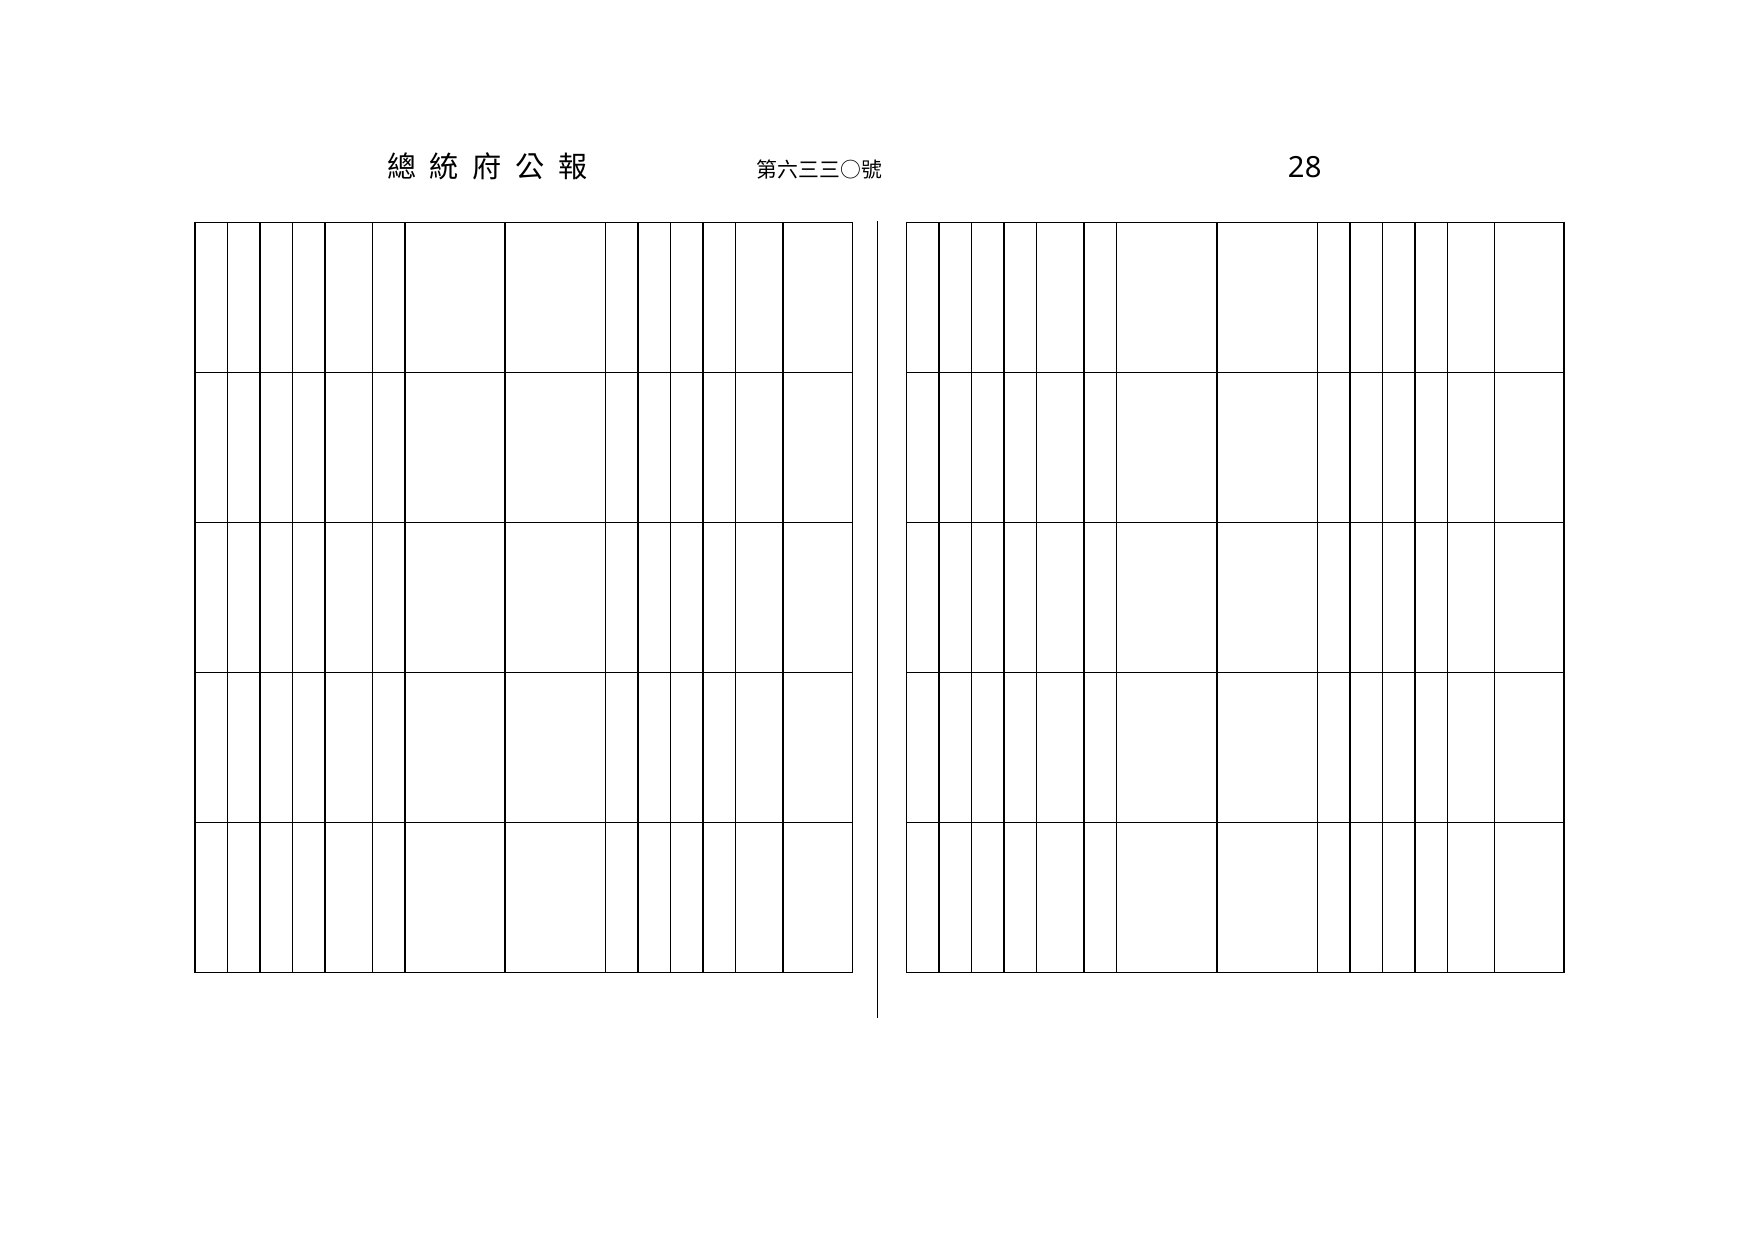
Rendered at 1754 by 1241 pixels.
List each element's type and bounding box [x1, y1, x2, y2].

table_cell [1495, 523, 1563, 672]
table_cell [940, 523, 971, 672]
table_cell [606, 223, 637, 372]
table_cell [1416, 523, 1447, 672]
table_cell [1351, 373, 1382, 522]
table_cell [406, 523, 504, 672]
table_cell [1117, 373, 1216, 522]
table_cell [736, 523, 782, 672]
table_cell [972, 673, 1003, 822]
table_cell [506, 223, 605, 372]
table_cell [972, 523, 1003, 672]
table_cell [704, 673, 735, 822]
table_cell [639, 823, 670, 972]
table_cell [606, 823, 637, 972]
table_cell [1085, 523, 1116, 672]
table_cell [1005, 673, 1036, 822]
table_cell [228, 673, 259, 822]
table_cell [1005, 223, 1036, 372]
table_cell [261, 373, 292, 522]
table_cell [326, 823, 372, 972]
table_cell [1085, 373, 1116, 522]
table_cell [1495, 223, 1563, 372]
table_cell [1218, 673, 1317, 822]
table_cell [228, 523, 259, 672]
table_cell [228, 373, 259, 522]
table_cell [326, 373, 372, 522]
table_cell [196, 523, 227, 672]
table_cell [406, 373, 504, 522]
table_cell [1085, 673, 1116, 822]
table_cell [1383, 223, 1414, 372]
table_cell [1383, 373, 1414, 522]
table_cell [671, 823, 702, 972]
table_cell [1005, 523, 1036, 672]
table_cell [1037, 523, 1083, 672]
table_cell [1218, 523, 1317, 672]
table_cell [293, 223, 324, 372]
table_cell [1318, 223, 1349, 372]
table_cell [373, 673, 404, 822]
table_cell [907, 373, 938, 522]
table_cell [784, 673, 852, 822]
table_cell [1005, 373, 1036, 522]
table_cell [406, 673, 504, 822]
table_cell [1448, 373, 1494, 522]
table_cell [940, 373, 971, 522]
table_cell [261, 823, 292, 972]
table_cell [1037, 223, 1083, 372]
table_cell [1416, 373, 1447, 522]
table_cell [907, 823, 938, 972]
table_cell [1117, 673, 1216, 822]
table_cell [639, 523, 670, 672]
table_cell [784, 223, 852, 372]
table_cell [671, 523, 702, 672]
table_cell [1037, 823, 1083, 972]
table_cell [1448, 223, 1494, 372]
table_cell [1351, 823, 1382, 972]
table_cell [196, 373, 227, 522]
table_cell [1416, 823, 1447, 972]
table_cell [784, 373, 852, 522]
table_cell [506, 823, 605, 972]
table_cell [293, 373, 324, 522]
table_cell [907, 223, 938, 372]
table_cell [1318, 673, 1349, 822]
table_cell [736, 223, 782, 372]
table_cell [940, 223, 971, 372]
table_cell [639, 673, 670, 822]
table_cell [1218, 373, 1317, 522]
table_cell [1383, 673, 1414, 822]
table_cell [1218, 223, 1317, 372]
table_cell [293, 523, 324, 672]
table_cell [406, 823, 504, 972]
table_cell [326, 223, 372, 372]
table_cell [1495, 373, 1563, 522]
table_cell [1351, 523, 1382, 672]
table_cell [1117, 523, 1216, 672]
table_cell [972, 823, 1003, 972]
table_cell [326, 523, 372, 672]
table_cell [606, 673, 637, 822]
table_cell [704, 373, 735, 522]
table_cell [972, 223, 1003, 372]
table_cell [506, 373, 605, 522]
table_cell [639, 373, 670, 522]
table_cell [736, 823, 782, 972]
table_cell [1318, 823, 1349, 972]
table_cell [196, 223, 227, 372]
table_cell [736, 673, 782, 822]
table_cell [373, 823, 404, 972]
table_cell [1448, 673, 1494, 822]
table_cell [1005, 823, 1036, 972]
table_cell [1495, 823, 1563, 972]
table_cell [1117, 223, 1216, 372]
table_cell [940, 823, 971, 972]
table_cell [373, 223, 404, 372]
table_cell [261, 223, 292, 372]
table_cell [196, 823, 227, 972]
table_cell [1448, 823, 1494, 972]
table_cell [196, 673, 227, 822]
table_cell [1085, 823, 1116, 972]
table_cell [907, 523, 938, 672]
table_cell [1416, 223, 1447, 372]
table_cell [606, 523, 637, 672]
table_cell [671, 373, 702, 522]
table_cell [1448, 523, 1494, 672]
table_cell [671, 223, 702, 372]
table_cell [1351, 223, 1382, 372]
table_cell [736, 373, 782, 522]
table_cell [704, 223, 735, 372]
table_cell [972, 373, 1003, 522]
table_cell [373, 523, 404, 672]
table_cell [1383, 823, 1414, 972]
table_cell [940, 673, 971, 822]
table_cell [261, 523, 292, 672]
table_cell [261, 673, 292, 822]
table_cell [784, 823, 852, 972]
table_cell [506, 673, 605, 822]
table_cell [784, 523, 852, 672]
table_cell [639, 223, 670, 372]
table_cell [293, 823, 324, 972]
table_cell [907, 673, 938, 822]
table_cell [1117, 823, 1216, 972]
table_cell [406, 223, 504, 372]
table_cell [228, 223, 259, 372]
table_cell [1318, 523, 1349, 672]
table_cell [606, 373, 637, 522]
table_cell [671, 673, 702, 822]
table_cell [1037, 673, 1083, 822]
table_cell [506, 523, 605, 672]
table_cell [1416, 673, 1447, 822]
table_cell [293, 673, 324, 822]
table_cell [704, 523, 735, 672]
table_cell [228, 823, 259, 972]
table_cell [1495, 673, 1563, 822]
table_cell [373, 373, 404, 522]
table_cell [1218, 823, 1317, 972]
table_cell [1383, 523, 1414, 672]
table_cell [326, 673, 372, 822]
table_cell [1351, 673, 1382, 822]
table_cell [1037, 373, 1083, 522]
table_cell [1085, 223, 1116, 372]
table_cell [1318, 373, 1349, 522]
table_cell [704, 823, 735, 972]
